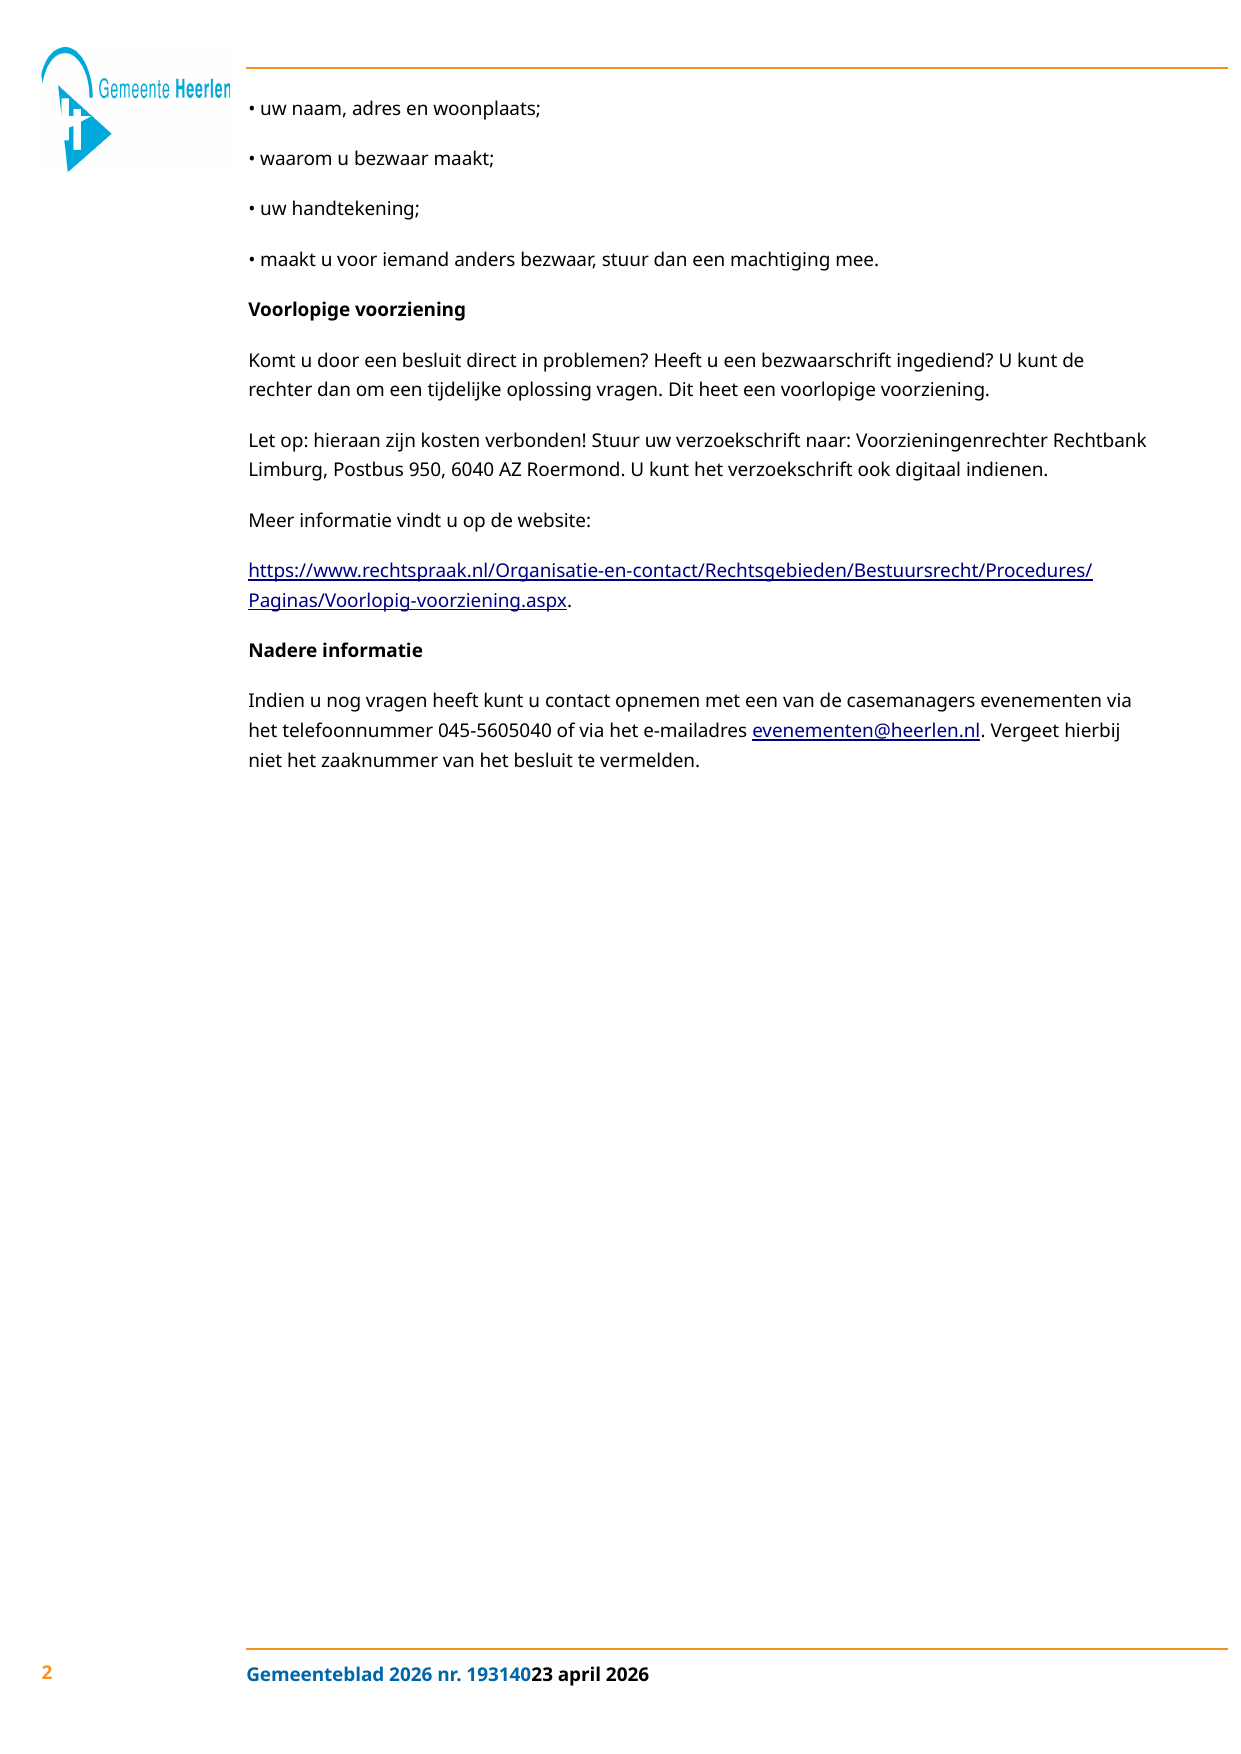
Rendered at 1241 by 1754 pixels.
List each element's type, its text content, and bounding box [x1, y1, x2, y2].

picture [41, 47, 231, 172]
text • uw naam, adres en woonplaats; [248, 95, 1152, 121]
picture [41, 47, 59, 70]
text Voorlopige voorziening [248, 296, 1152, 322]
text Let op: hieraan zijn kosten verbonden! Stuur uw verzoekschrift naar: Voorzieningenrechter Rechtbank Limburg, Postbus 950, 6040 AZ Roermond. U kunt het verzoekschrift ook digitaal indienen. [248, 427, 1152, 482]
text Nadere informatie [248, 637, 1152, 663]
text https://www.rechtspraak.nl/Organisatie-en-contact/Rechtsgebieden/Bestuursrecht/Procedures/Paginas/Voorlopig-voorziening.aspx. [248, 557, 1152, 613]
text • maakt u voor iemand anders bezwaar, stuur dan een machtiging mee. [248, 246, 1152, 272]
text • waarom u bezwaar maakt; [248, 145, 1152, 171]
text • uw handtekening; [248, 196, 1152, 221]
text Meer informatie vindt u op de website: [248, 507, 1152, 533]
text Indien u nog vragen heeft kunt u contact opnemen met een van de casemanagers evenementen via het telefoonnummer 045-5605040 of via het e-mailadres evenementen@heerlen.nl. Vergeet hierbij niet het zaaknummer van het besluit te vermelden. [248, 688, 1152, 773]
text Komt u door een besluit direct in problemen? Heeft u een bezwaarschrift ingediend? U kunt de rechter dan om een tijdelijke oplossing vragen. Dit heet een voorlopige voorziening. [248, 347, 1152, 402]
